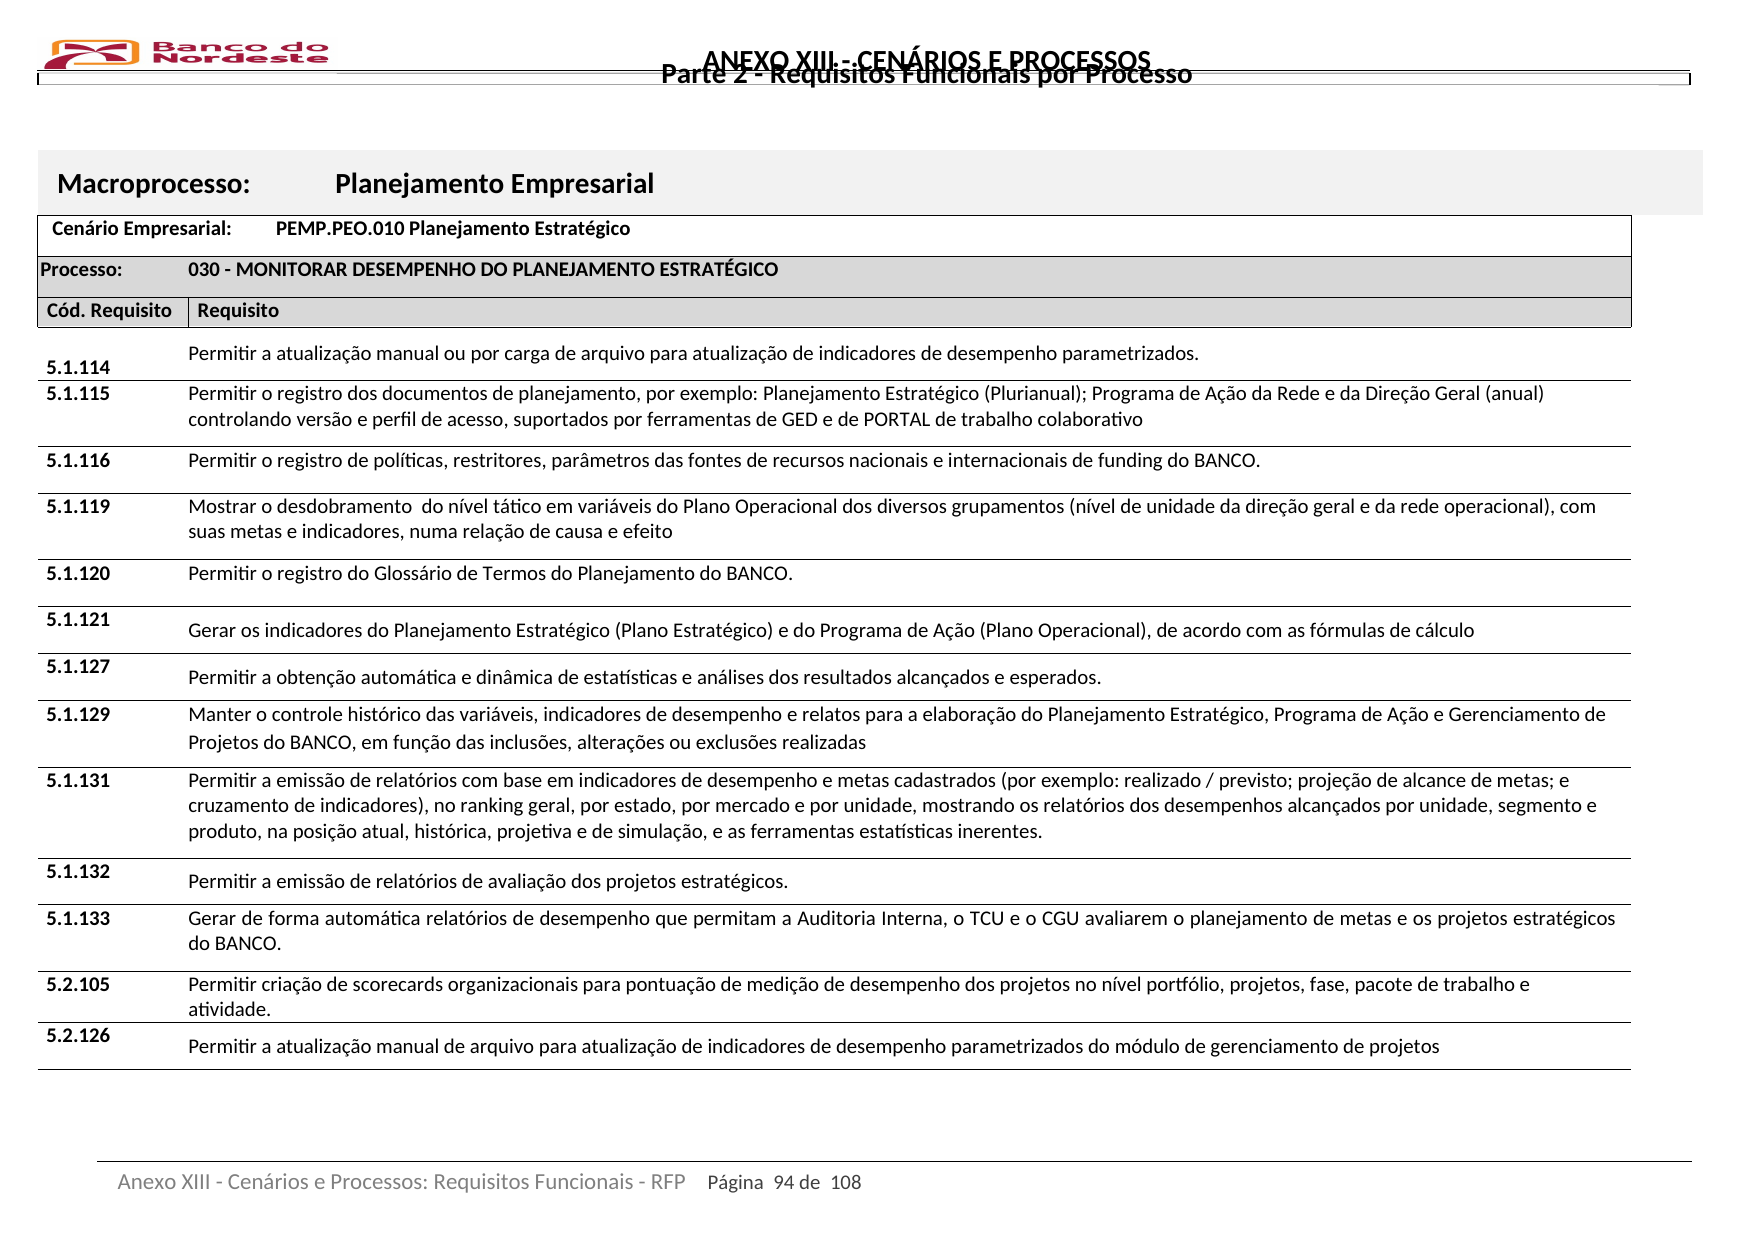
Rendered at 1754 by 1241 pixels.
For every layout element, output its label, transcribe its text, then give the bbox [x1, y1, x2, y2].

table_cell Permitir a atualização manual ou por carga de arquivo para atualização de indicadores de desempenho parametrizados. [188, 328, 1631, 380]
table_cell 5.1.132 [38, 859, 188, 904]
table_cell [1631, 559, 1703, 606]
picture [37, 37, 338, 70]
table_cell Permitir a emissão de relatórios com base em indicadores de desempenho e metas cadastrados (por exemplo: realizado / previsto; projeção de alcance de metas; e cruzamento de indicadores), no ranking geral, por estado, por mercado e por unidade, mostrando os relatórios dos desempenhos alcançados por unidade, segmento e produto, na posição atual, histórica, projetiva e de simulação, e as ferramentas estatísticas inerentes. [188, 768, 1631, 857]
table_cell Permitir o registro dos documentos de planejamento, por exemplo: Planejamento Estratégico (Plurianual); Programa de Ação da Rede e da Direção Geral (anual) controlando versão e perfil de acesso, suportados por ferramentas de GED e de PORTAL de trabalho colaborativo [188, 381, 1631, 446]
table_cell PEMP.PEO.010 Planejamento Estratégico [276, 216, 1631, 256]
table_cell [1631, 971, 1703, 1022]
table_cell [1631, 493, 1703, 559]
table_cell Permitir o registro do Glossário de Termos do Planejamento do BANCO. [188, 560, 1631, 606]
table_cell [1631, 446, 1703, 493]
table_cell [1632, 297, 1703, 326]
table_cell [1632, 215, 1703, 256]
table_cell 5.1.121 [38, 607, 188, 653]
table_cell Gerar de forma automática relatórios de desempenho que permitam a Auditoria Interna, o TCU e o CGU avaliarem o planejamento de metas e os projetos estratégicos do BANCO. [188, 905, 1631, 971]
table_cell Cód. Requisito [38, 298, 188, 326]
table_cell [1631, 767, 1703, 857]
table_cell 5.1.129 [38, 701, 188, 767]
table_cell [1631, 1022, 1703, 1069]
table_cell Permitir o registro de políticas, restritores, parâmetros das fontes de recursos nacionais e internacionais de funding do BANCO. [188, 447, 1631, 493]
table_cell [1631, 606, 1703, 653]
table_cell 5.1.127 [38, 654, 188, 700]
table_cell [1631, 858, 1703, 904]
table_cell 5.1.115 [38, 381, 188, 446]
table_cell Manter o controle histórico das variáveis, indicadores de desempenho e relatos para a elaboração do Planejamento Estratégico, Programa de Ação e Gerenciamento de Projetos do BANCO, em função das inclusões, alterações ou exclusões realizadas [188, 701, 1631, 767]
table_cell Processo: [38, 257, 188, 297]
table_cell [1631, 326, 1703, 380]
table_cell Permitir criação de scorecards organizacionais para pontuação de medição de desempenho dos projetos no nível portfólio, projetos, fase, pacote de trabalho e atividade. [188, 972, 1631, 1022]
table_cell [1631, 904, 1703, 971]
table_cell Gerar os indicadores do Planejamento Estratégico (Plano Estratégico) e do Programa de Ação (Plano Operacional), de acordo com as fórmulas de cálculo [188, 607, 1631, 653]
table_cell Permitir a obtenção automática e dinâmica de estatísticas e análises dos resultados alcançados e esperados. [188, 654, 1631, 700]
table_cell [1631, 700, 1703, 767]
table_cell 5.1.116 [38, 447, 188, 493]
table_cell Permitir a emissão de relatórios de avaliação dos projetos estratégicos. [188, 859, 1631, 904]
table_cell 5.1.114 [38, 328, 188, 380]
table_cell Mostrar o desdobramento do nível tático em variáveis do Plano Operacional dos diversos grupamentos (nível de unidade da direção geral e da rede operacional), com suas metas e indicadores, numa relação de causa e efeito [188, 494, 1631, 559]
table_cell Planejamento Empresarial [335, 150, 1703, 215]
table_cell 5.1.120 [38, 560, 188, 606]
table_cell [1632, 256, 1703, 297]
table_cell 5.2.105 [38, 972, 188, 1022]
table_cell 5.1.119 [38, 494, 188, 559]
table_cell 5.1.133 [38, 905, 188, 971]
table_cell Permitir a atualização manual de arquivo para atualização de indicadores de desempenho parametrizados do módulo de gerenciamento de projetos [188, 1023, 1631, 1069]
table_cell [1631, 653, 1703, 700]
table_cell Cenário Empresarial: [38, 216, 276, 256]
table_cell [1631, 380, 1703, 446]
table_cell Requisito [189, 298, 1631, 326]
table_cell 5.2.126 [38, 1023, 188, 1069]
table_cell 030 - MONITORAR DESEMPENHO DO PLANEJAMENTO ESTRATÉGICO [188, 257, 1631, 297]
table_cell 5.1.131 [38, 768, 188, 857]
table_cell Macroprocesso: [38, 150, 335, 215]
